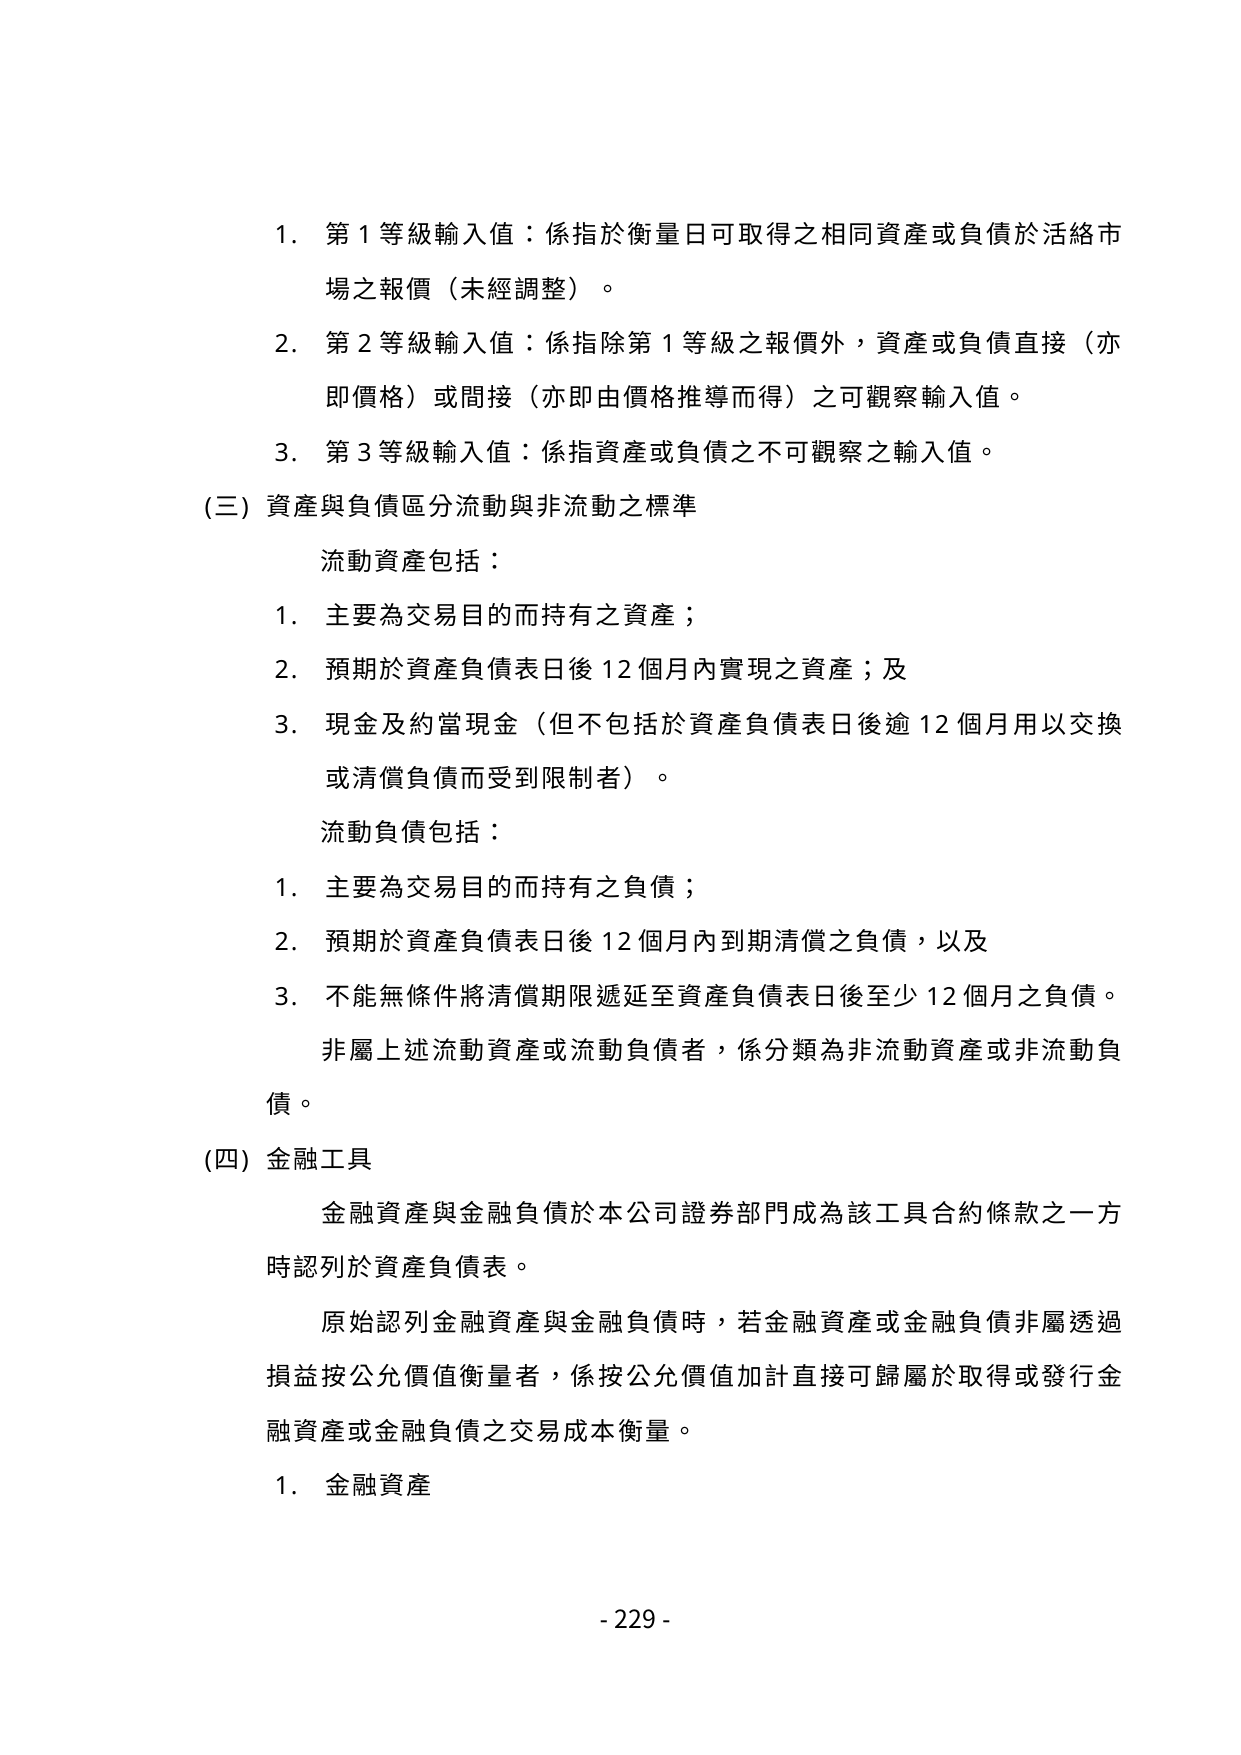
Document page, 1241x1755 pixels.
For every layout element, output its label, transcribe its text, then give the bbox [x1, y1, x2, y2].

text 1. 第1等級輸入值：係指於衡量日可取得之相同資產或負債於活絡市場之報價（未經調整）。 [266, 215, 1122, 305]
text 1. 主要為交易目的而持有之負債； [266, 867, 1122, 903]
text 1. 主要為交易目的而持有之資產； [266, 595, 1122, 632]
text 2. 預期於資產負債表日後12個月內實現之資產；及 [266, 650, 1122, 686]
text 3. 現金及約當現金（但不包括於資產負債表日後逾12個月用以交換或清償負債而受到限制者）。 [266, 704, 1122, 795]
text (四) 金融工具 [177, 1139, 1122, 1175]
text 非屬上述流動資產或流動負債者，係分類為非流動資產或非流動負債。 [266, 1030, 1122, 1121]
text 2. 預期於資產負債表日後12個月內到期清償之負債，以及 [266, 922, 1122, 958]
text (三) 資產與負債區分流動與非流動之標準 [177, 487, 1122, 523]
text 3. 第3等級輸入值：係指資產或負債之不可觀察之輸入值。 [266, 432, 1122, 468]
text 1. 金融資產 [266, 1465, 1122, 1502]
text 金融資產與金融負債於本公司證券部門成為該工具合約條款之一方時認列於資產負債表。 [266, 1193, 1122, 1284]
text 3. 不能無條件將清償期限遞延至資產負債表日後至少12個月之負債。 [266, 976, 1122, 1012]
text 流動資產包括： [266, 541, 1122, 577]
text 原始認列金融資產與金融負債時，若金融資產或金融負債非屬透過損益按公允價值衡量者，係按公允價值加計直接可歸屬於取得或發行金融資產或金融負債之交易成本衡量。 [266, 1302, 1122, 1447]
text 2. 第2等級輸入值：係指除第1等級之報價外，資產或負債直接（亦即價格）或間接（亦即由價格推導而得）之可觀察輸入值。 [266, 323, 1122, 414]
text 流動負債包括： [266, 813, 1122, 849]
